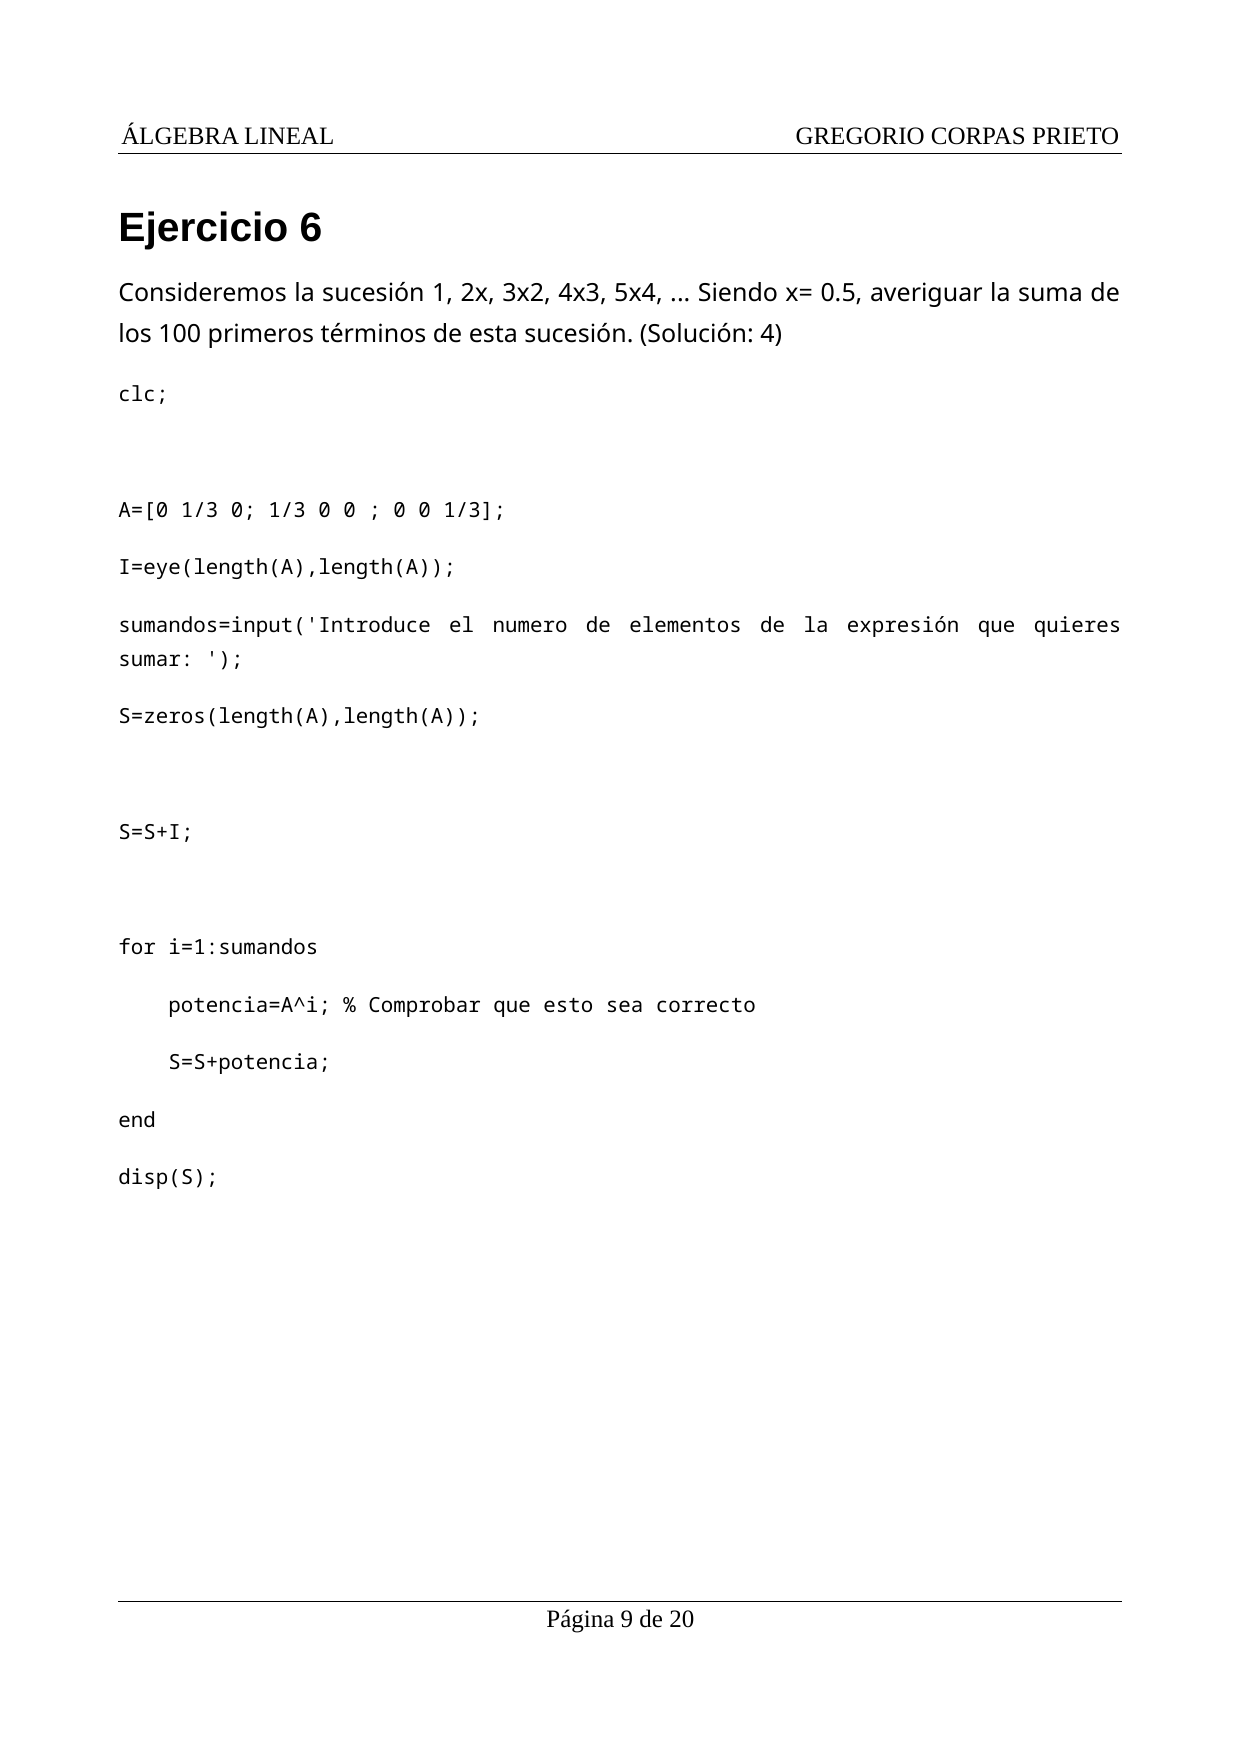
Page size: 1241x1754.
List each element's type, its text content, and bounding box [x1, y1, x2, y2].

text S=S+potencia; [118, 1047, 1122, 1076]
text I=eye(length(A),length(A)); [118, 552, 1122, 581]
text disp(S); [118, 1162, 1122, 1191]
text Consideremos la sucesión 1, 2x, 3x2, 4x3, 5x4, ... Siendo x= 0.5, averiguar la suma de los 100 primeros términos de esta sucesión. (Solución: 4) [118, 274, 1122, 349]
text end [118, 1105, 1122, 1133]
text S=S+I; [118, 817, 1122, 845]
text S=zeros(length(A),length(A)); [118, 702, 1122, 730]
text potencia=A^i; % Comprobar que esto sea correcto [118, 990, 1122, 1018]
subtitle Ejercicio 6 [118, 203, 1122, 250]
text for i=1:sumandos [118, 932, 1122, 961]
text clc; [118, 379, 1122, 408]
text sumandos=input('Introduce el numero de elementos de la expresión que quieres sumar: '); [118, 610, 1122, 672]
text A=[0 1/3 0; 1/3 0 0 ; 0 0 1/3]; [118, 495, 1122, 523]
